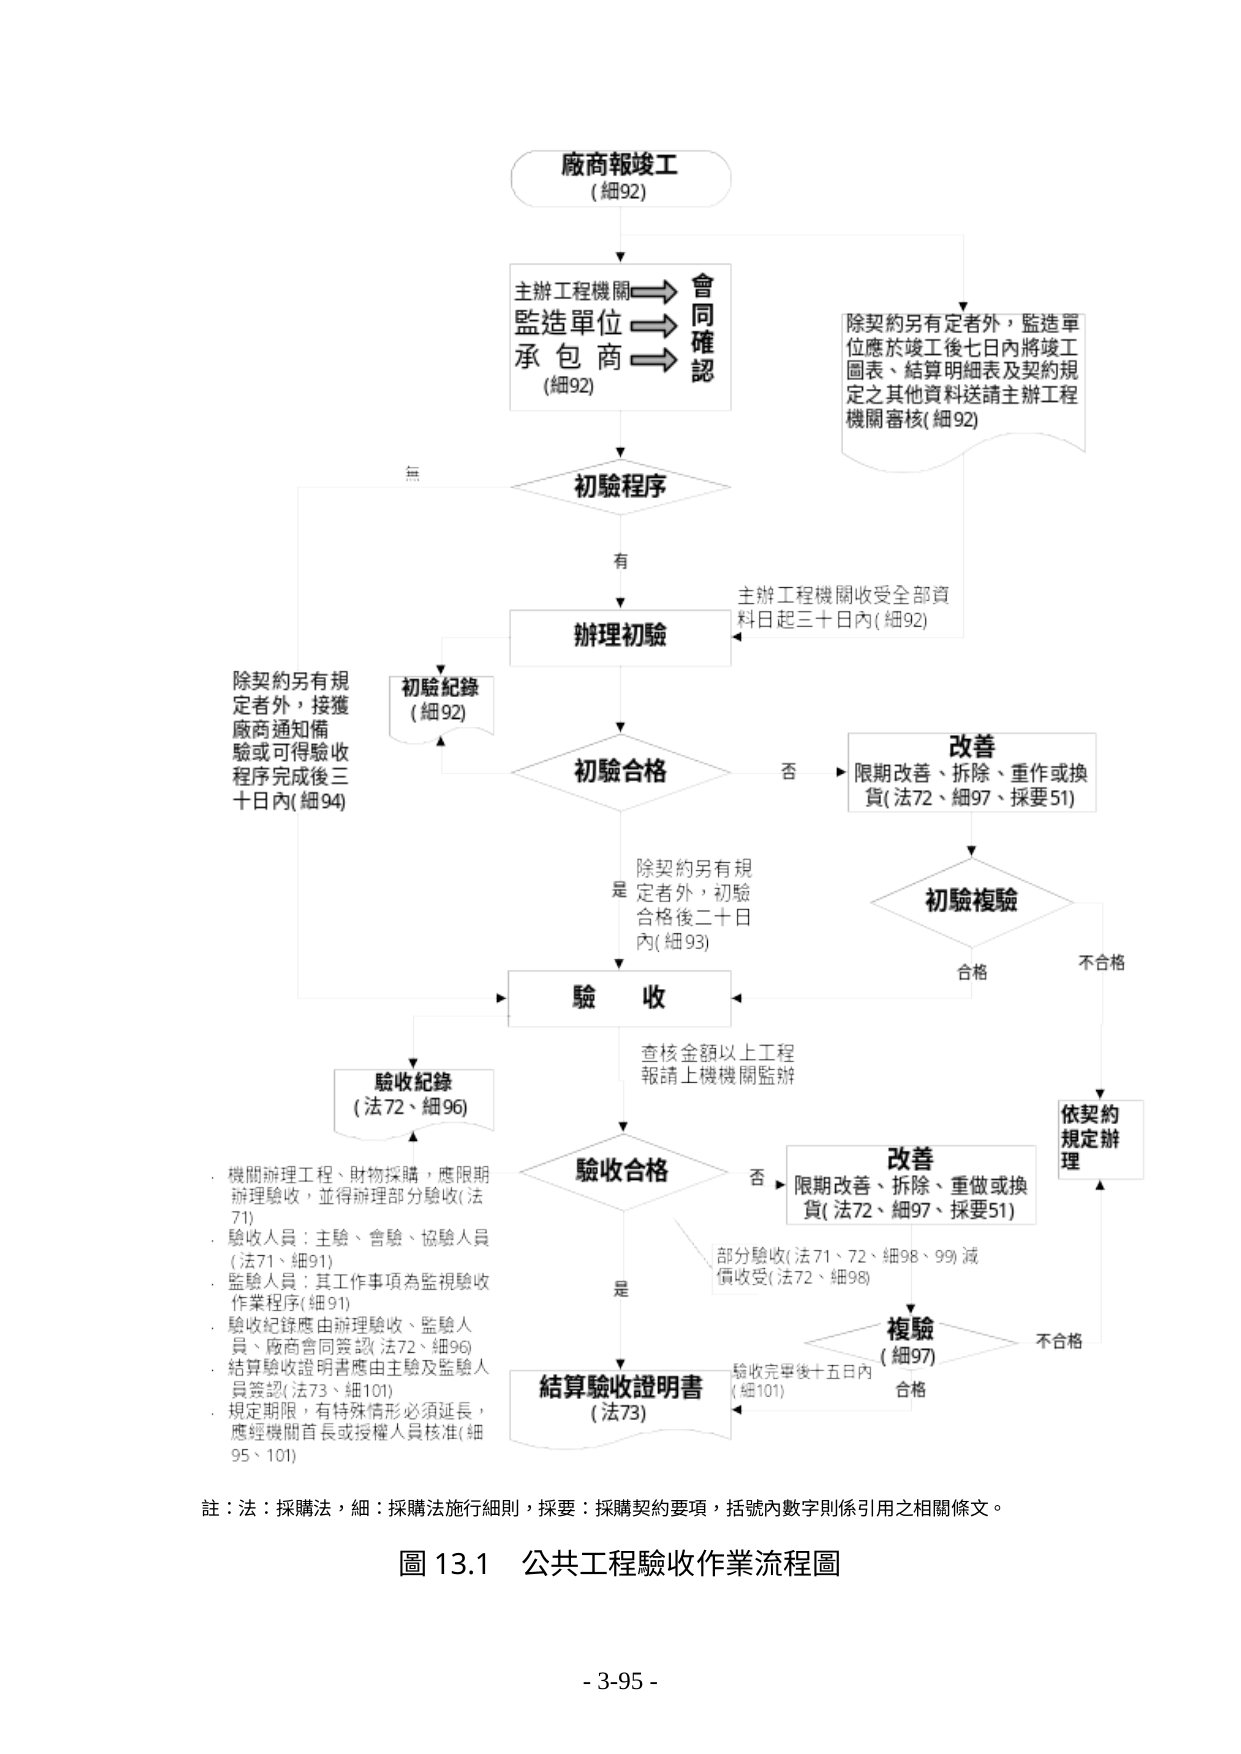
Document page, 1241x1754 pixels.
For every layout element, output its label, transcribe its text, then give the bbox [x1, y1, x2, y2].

text 圖13.1 公共工程驗收作業流程圖 [148, 1541, 1092, 1583]
text 註：法：採購法，細：採購法施行細則，採要：採購契約要項，括號內數字則係引用之相關條文。 [201, 148, 1092, 1521]
